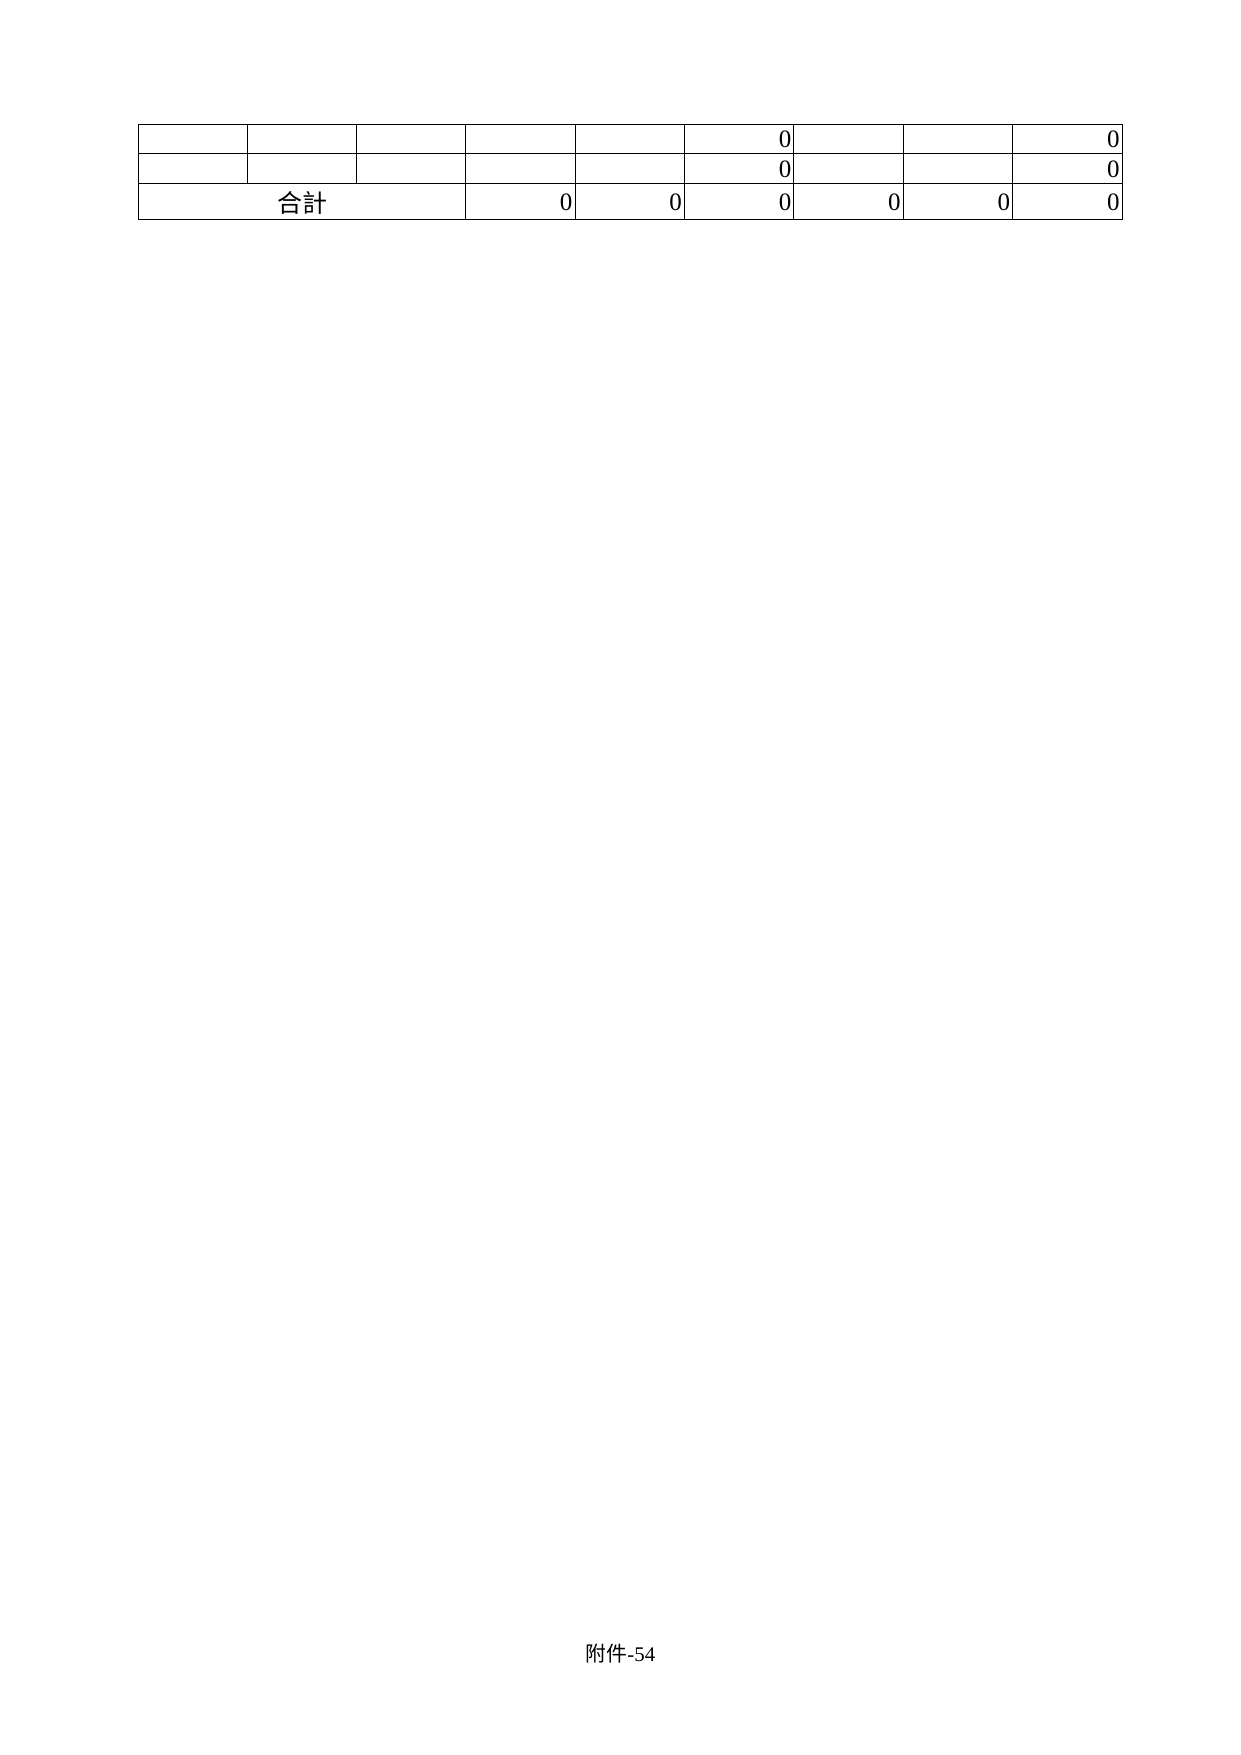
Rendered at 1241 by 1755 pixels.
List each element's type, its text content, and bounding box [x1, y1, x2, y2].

table_cell [466, 125, 575, 153]
table_cell [248, 154, 356, 183]
table_cell [466, 154, 575, 183]
table_cell 0 [685, 125, 793, 153]
table_cell [794, 125, 903, 153]
table_cell [904, 125, 1012, 153]
table_cell 0 [685, 184, 793, 219]
table_cell [576, 154, 684, 183]
table_cell 0 [685, 154, 793, 183]
table_cell 0 [1013, 184, 1122, 219]
table_cell [357, 125, 465, 153]
table_cell 0 [1013, 125, 1122, 153]
table_cell [794, 154, 903, 183]
table_cell [248, 125, 356, 153]
table_cell 0 [904, 184, 1012, 219]
table_cell [357, 154, 465, 183]
table_cell 0 [576, 184, 684, 219]
table_cell [139, 154, 247, 183]
table_cell 0 [794, 184, 903, 219]
table_cell [576, 125, 684, 153]
table_cell 0 [1013, 154, 1122, 183]
table_cell [904, 154, 1012, 183]
table_cell 合計 [139, 184, 465, 219]
table_cell [139, 125, 247, 153]
table_cell 0 [466, 184, 575, 219]
